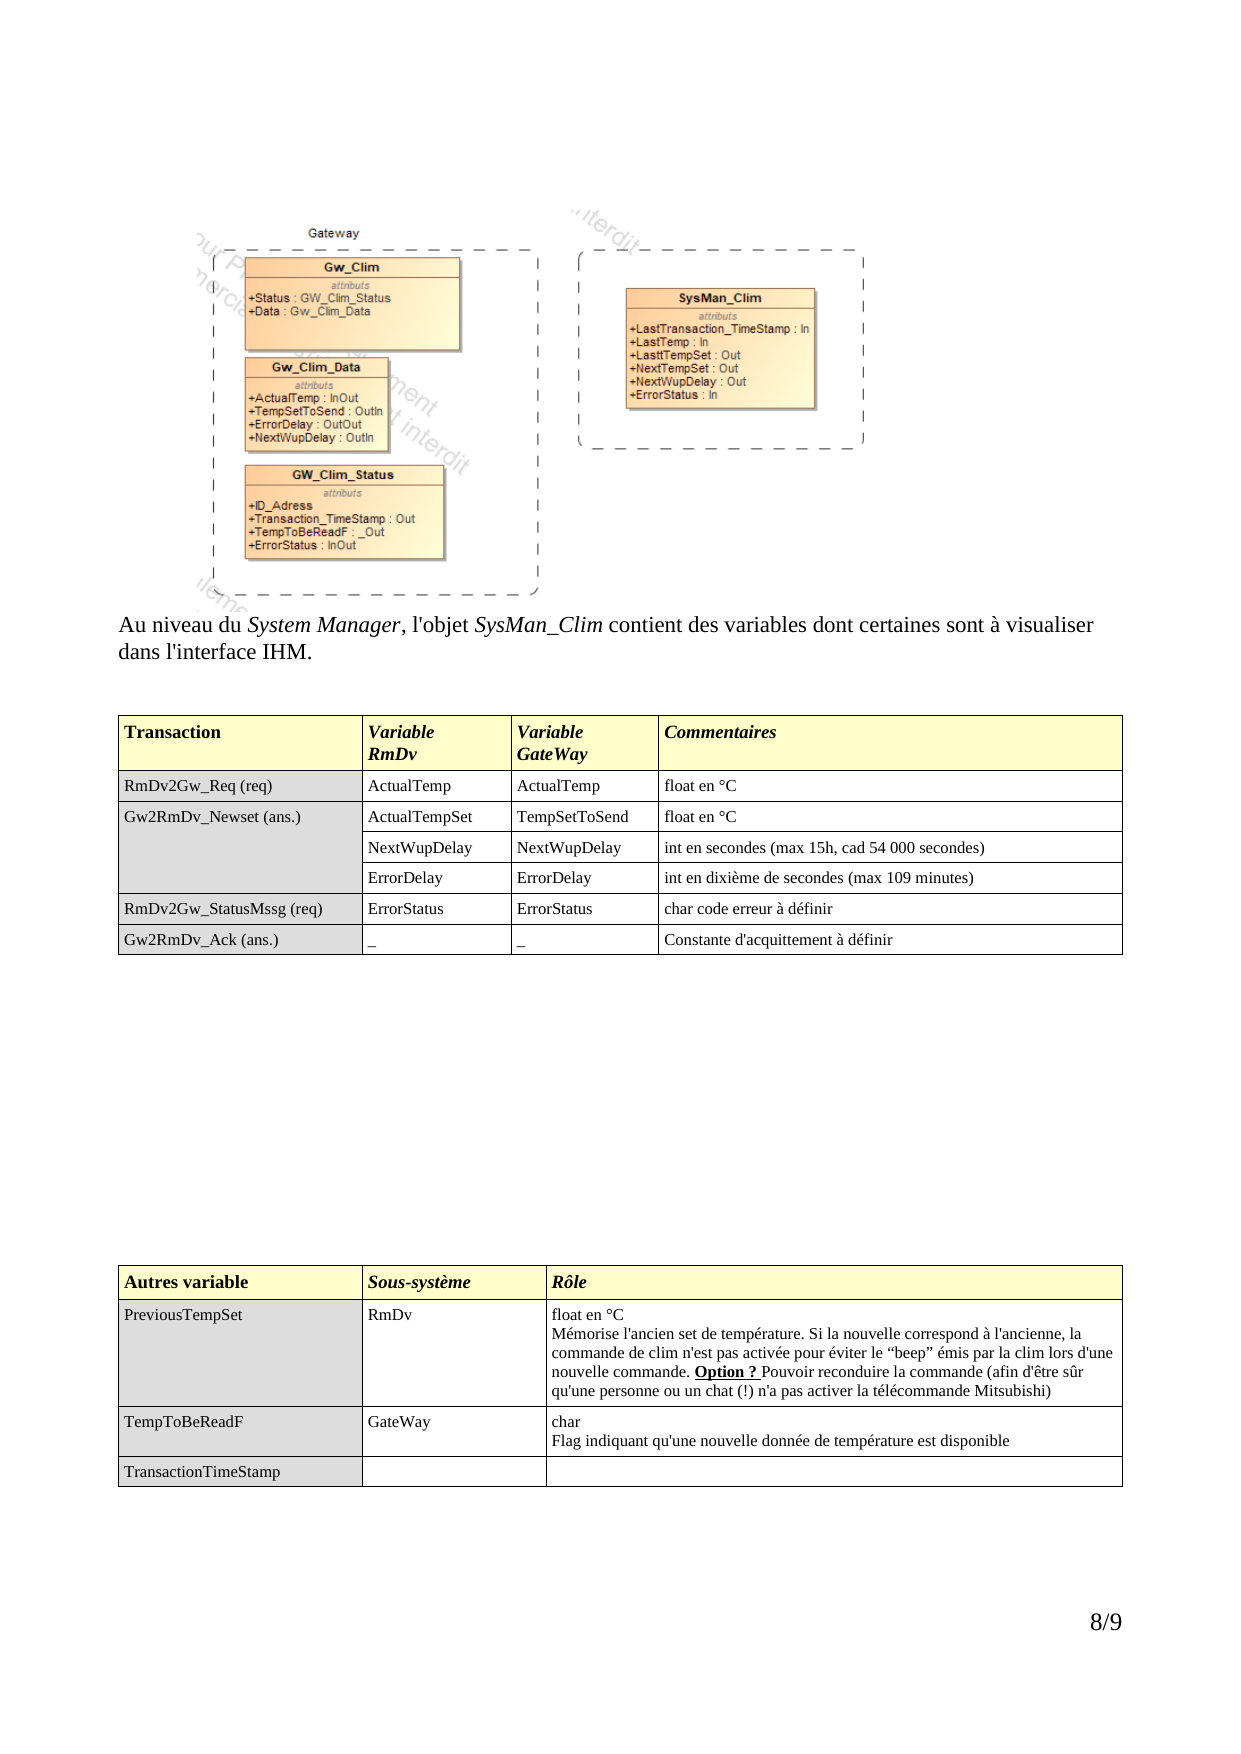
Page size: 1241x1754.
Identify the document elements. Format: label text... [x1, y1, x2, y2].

table_cell ActualTempSet [363, 802, 511, 831]
table_cell char Flag indiquant qu'une nouvelle donnée de température est disponible [547, 1407, 1122, 1456]
table_cell RmDv2Gw_StatusMssg (req) [119, 894, 362, 924]
table_cell ErrorDelay [363, 863, 511, 893]
table_header Commentaires [659, 716, 1122, 770]
table_cell NextWupDelay [363, 832, 511, 862]
table_header Autres variable [119, 1266, 362, 1299]
table_cell [547, 1457, 1122, 1486]
table_cell RmDv [363, 1300, 546, 1406]
table_cell float en °C Mémorise l'ancien set de température. Si la nouvelle correspond à l'ancienne, la commande de clim n'est pas activée pour éviter le “beep” émis par la clim lors d'une nouvelle commande. Option ? Pouvoir reconduire la commande (afin d'être sûr qu'une personne ou un chat (!) n'a pas activer la télécommande Mitsubishi) [547, 1300, 1122, 1406]
table_cell Gw2RmDv_Newset (ans.) [119, 802, 362, 893]
table_cell TempSetToSend [512, 802, 658, 831]
table_cell float en °C [659, 802, 1122, 831]
table_cell GateWay [363, 1407, 546, 1456]
table_cell NextWupDelay [512, 832, 658, 862]
table_cell ActualTemp [512, 771, 658, 801]
table_cell int en secondes (max 15h, cad 54 000 secondes) [659, 832, 1122, 862]
table_cell ActualTemp [363, 771, 511, 801]
table_cell ErrorStatus [512, 894, 658, 924]
table_cell ErrorDelay [512, 863, 658, 893]
table_cell RmDv2Gw_Req (req) [119, 771, 362, 801]
table_cell TempToBeReadF [119, 1407, 362, 1456]
table_cell float en °C [659, 771, 1122, 801]
table_cell TransactionTimeStamp [119, 1457, 362, 1486]
table_cell ErrorStatus [363, 894, 511, 924]
table_header Transaction [119, 716, 362, 770]
table_cell char code erreur à définir [659, 894, 1122, 924]
table_header Variable GateWay [512, 716, 658, 770]
table_header Rôle [547, 1266, 1122, 1299]
table_header Sous-système [363, 1266, 546, 1299]
table_cell PreviousTempSet [119, 1300, 362, 1406]
table_header Variable RmDv [363, 716, 511, 770]
text Au niveau du System Manager, l'objet SysMan_Clim contient des variables dont certaines sont à visualiser dans l'interface IHM. [118, 215, 1122, 664]
table_cell Constante d'acquittement à définir [659, 925, 1122, 954]
table_cell Gw2RmDv_Ack (ans.) [119, 925, 362, 954]
table_cell _ [363, 925, 511, 954]
table_cell _ [512, 925, 658, 954]
table_cell int en dixième de secondes (max 109 minutes) [659, 863, 1122, 893]
table_cell [363, 1457, 546, 1486]
